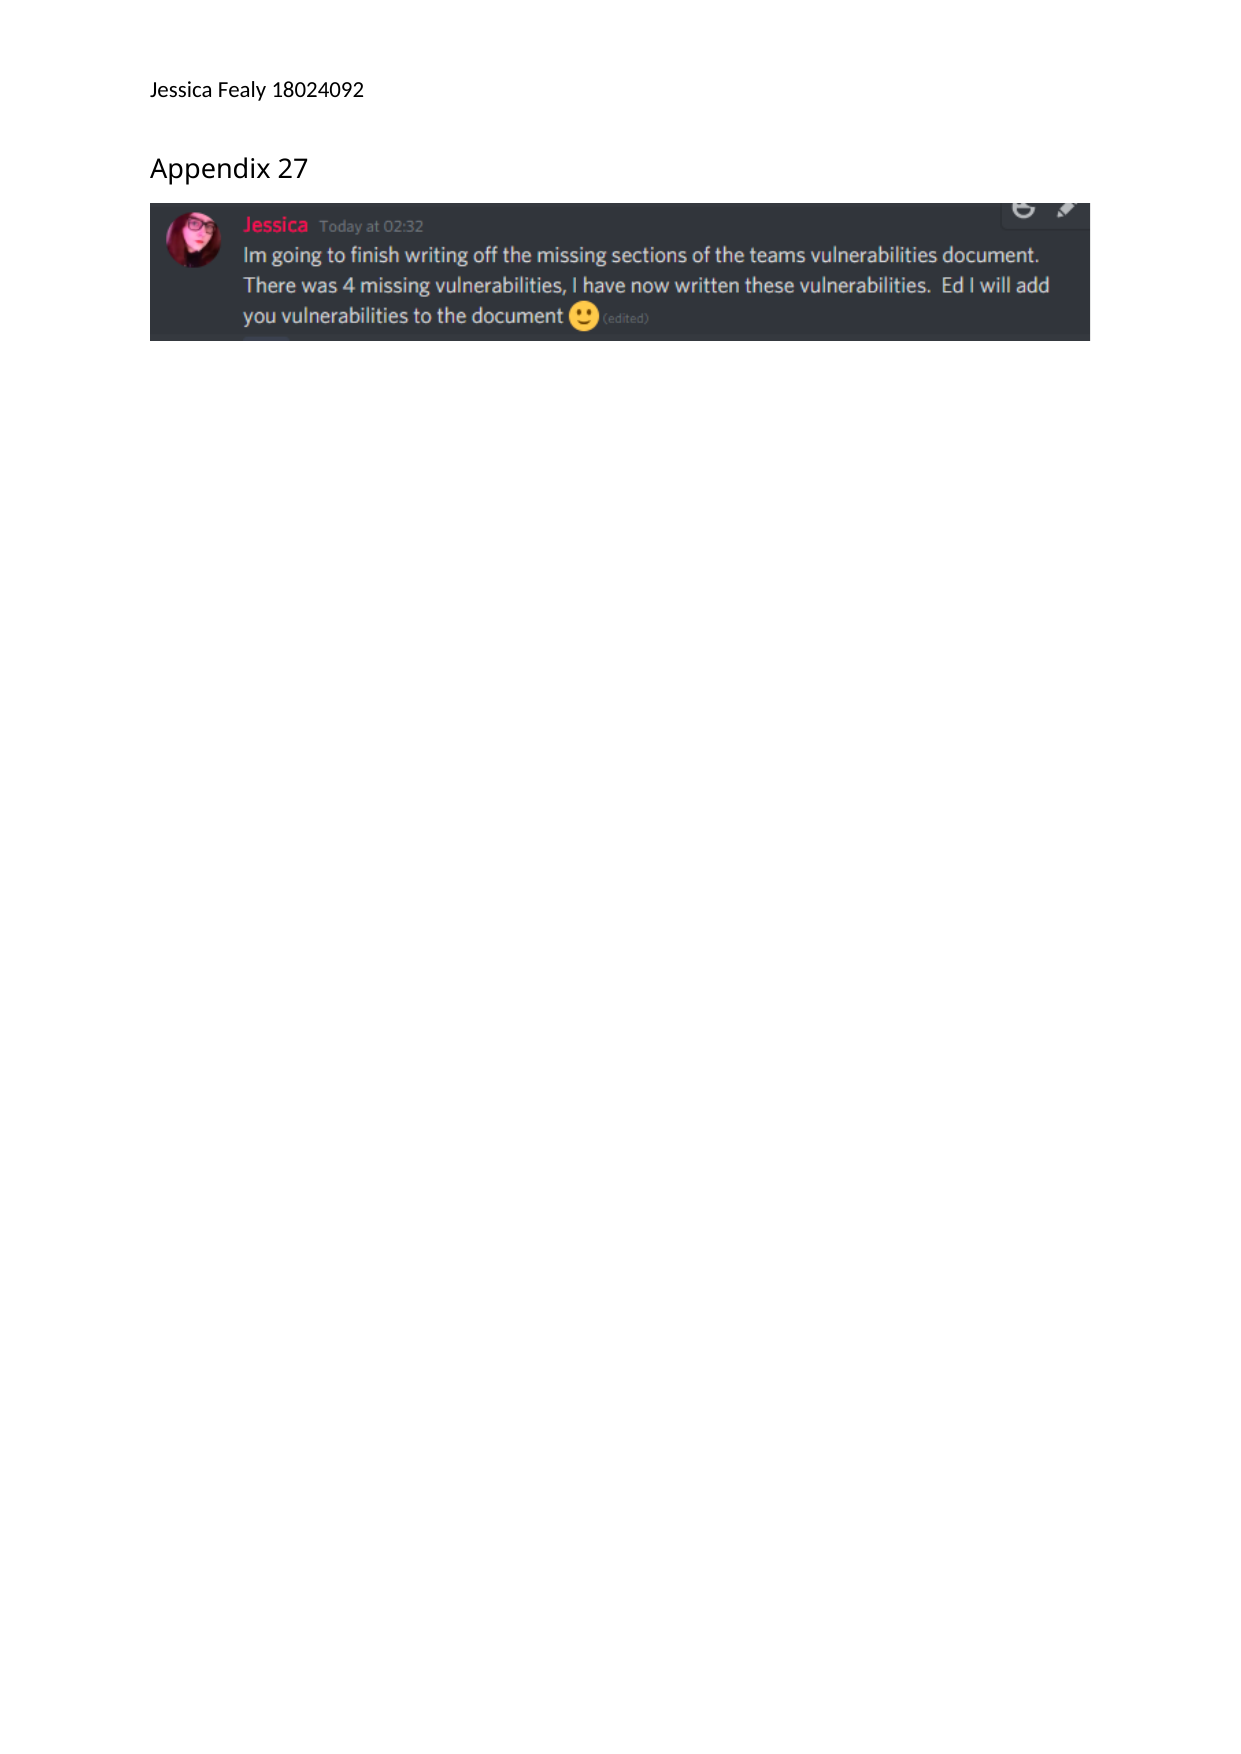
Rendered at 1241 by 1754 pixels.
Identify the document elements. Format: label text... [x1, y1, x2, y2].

subtitle Appendix 27 [150, 150, 1090, 187]
